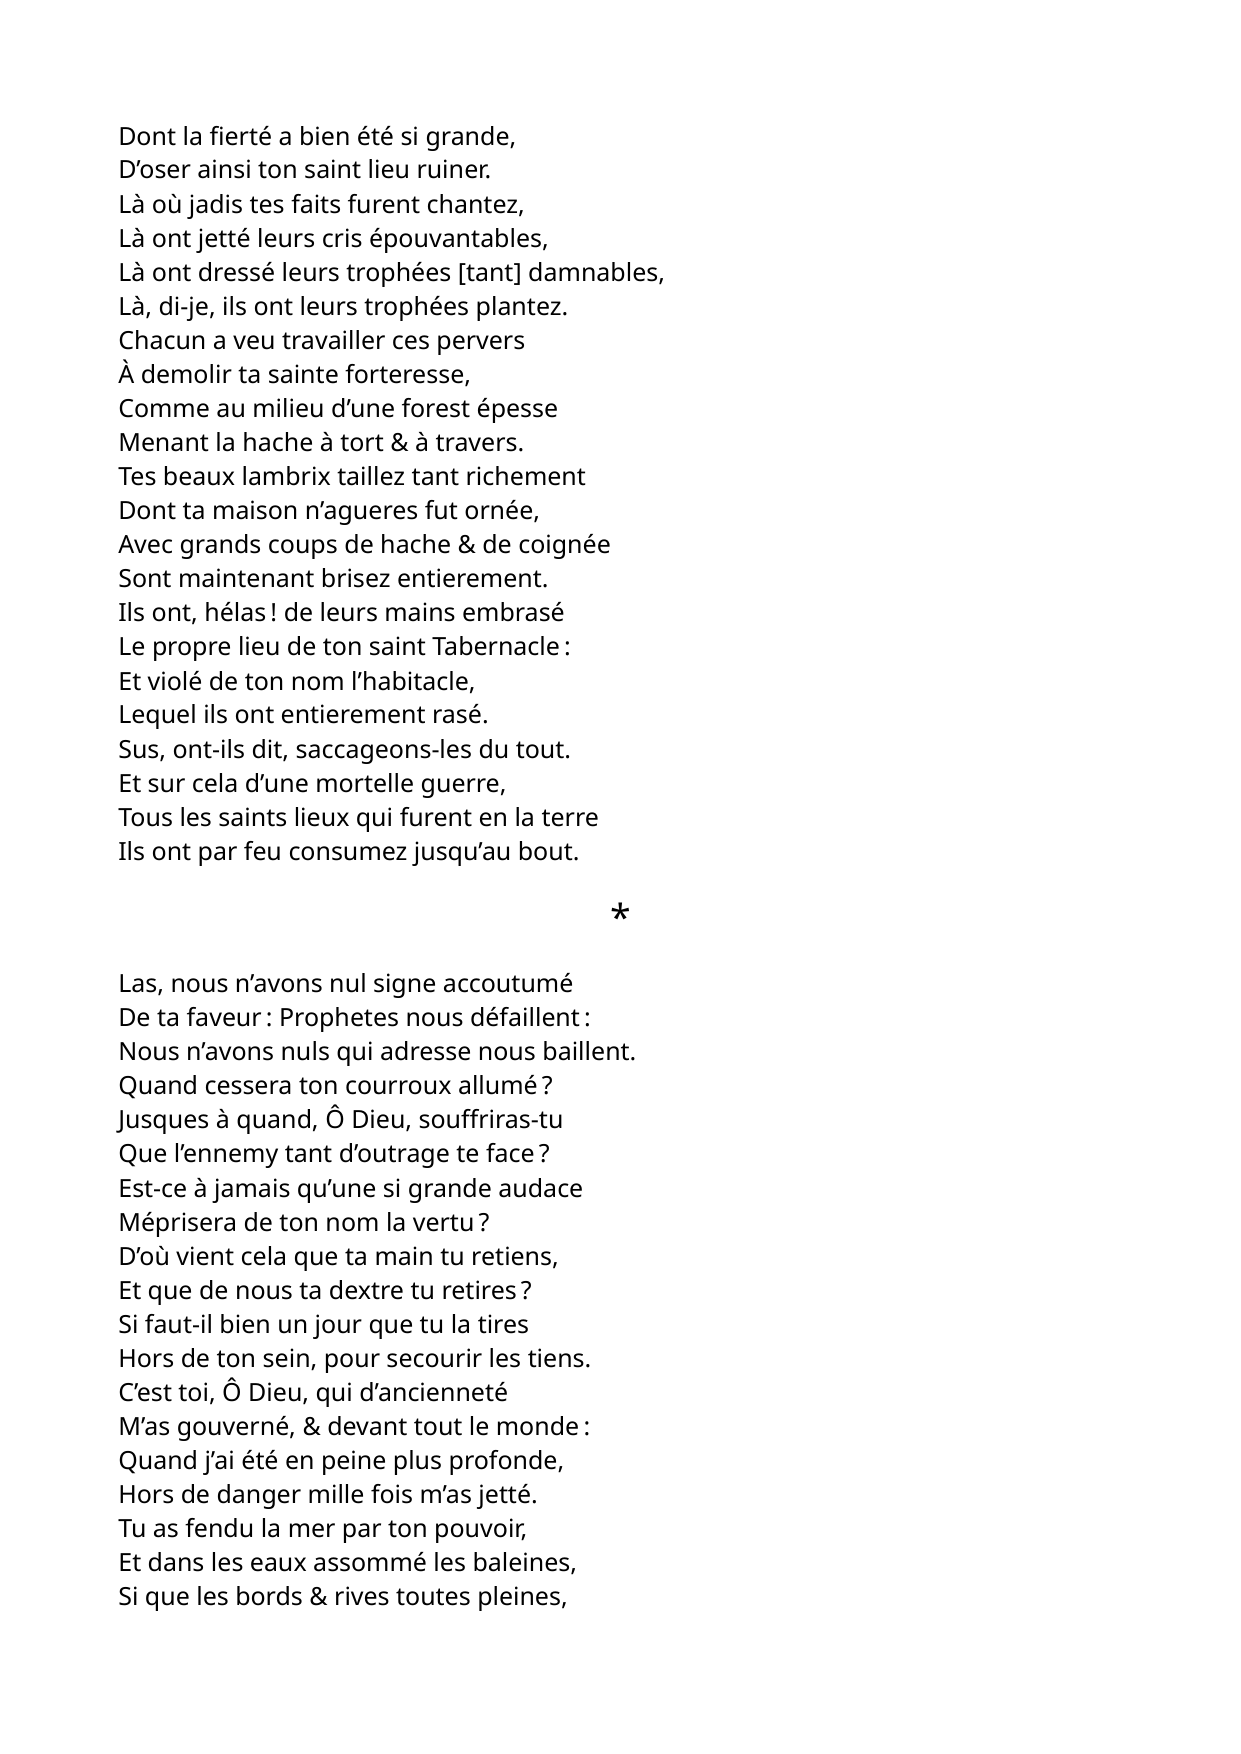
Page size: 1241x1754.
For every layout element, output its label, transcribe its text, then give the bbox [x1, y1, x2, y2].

text Quand j’ai été en peine plus profonde, [118, 1443, 1122, 1477]
text D’oser ainsi ton saint lieu ruiner. [118, 152, 1122, 186]
text Ils ont par feu consumez jusqu’au bout. [118, 833, 1122, 867]
text Si que les bords & rives toutes pleines, [118, 1579, 1122, 1613]
text D’où vient cela que ta main tu retiens, [118, 1238, 1122, 1272]
text Comme au milieu d’une forest épesse [118, 391, 1122, 425]
text Las, nous n’avons nul signe accoutumé [118, 966, 1122, 1000]
text Si faut-il bien un jour que tu la tires [118, 1306, 1122, 1341]
text Tous les saints lieux qui furent en la terre [118, 799, 1122, 833]
text * [118, 891, 1122, 942]
text Hors de ton sein, pour secourir les tiens. [118, 1341, 1122, 1374]
text Lequel ils ont entierement rasé. [118, 697, 1122, 731]
text Là où jadis tes faits furent chantez, [118, 186, 1122, 220]
text De ta faveur : Prophetes nous défaillent : [118, 1000, 1122, 1034]
text Et dans les eaux assommé les baleines, [118, 1545, 1122, 1579]
text Ils ont, hélas ! de leurs mains embrasé [118, 595, 1122, 629]
text Est-ce à jamais qu’une si grande audace [118, 1170, 1122, 1204]
text Sus, ont-ils dit, saccageons-les du tout. [118, 731, 1122, 765]
text Là ont jetté leurs cris épouvantables, [118, 220, 1122, 254]
text Là, di-je, ils ont leurs trophées plantez. [118, 288, 1122, 322]
text Dont ta maison n’agueres fut ornée, [118, 493, 1122, 527]
text Et violé de ton nom l’habitacle, [118, 663, 1122, 697]
text Et que de nous ta dextre tu retires ? [118, 1272, 1122, 1306]
text Méprisera de ton nom la vertu ? [118, 1204, 1122, 1238]
text Quand cessera ton courroux allumé ? [118, 1068, 1122, 1102]
text Que l’ennemy tant d’outrage te face ? [118, 1136, 1122, 1170]
text Nous n’avons nuls qui adresse nous baillent. [118, 1034, 1122, 1068]
text Et sur cela d’une mortelle guerre, [118, 765, 1122, 799]
text Avec grands coups de hache & de coignée [118, 527, 1122, 561]
text Jusques à quand, Ô Dieu, souffriras-tu [118, 1102, 1122, 1136]
text Tu as fendu la mer par ton pouvoir, [118, 1511, 1122, 1545]
text Chacun a veu travailler ces pervers [118, 322, 1122, 357]
text Dont la fierté a bien été si grande, [118, 118, 1122, 152]
text M’as gouverné, & devant tout le monde : [118, 1409, 1122, 1443]
text Le propre lieu de ton saint Tabernacle : [118, 629, 1122, 663]
text À demolir ta sainte forteresse, [118, 357, 1122, 391]
text Menant la hache à tort & à travers. [118, 425, 1122, 459]
text Hors de danger mille fois m’as jetté. [118, 1477, 1122, 1511]
text C’est toi, Ô Dieu, qui d’ancienneté [118, 1374, 1122, 1409]
text Sont maintenant brisez entierement. [118, 561, 1122, 595]
text Tes beaux lambrix taillez tant richement [118, 459, 1122, 493]
text Là ont dressé leurs trophées [tant] damnables, [118, 254, 1122, 288]
